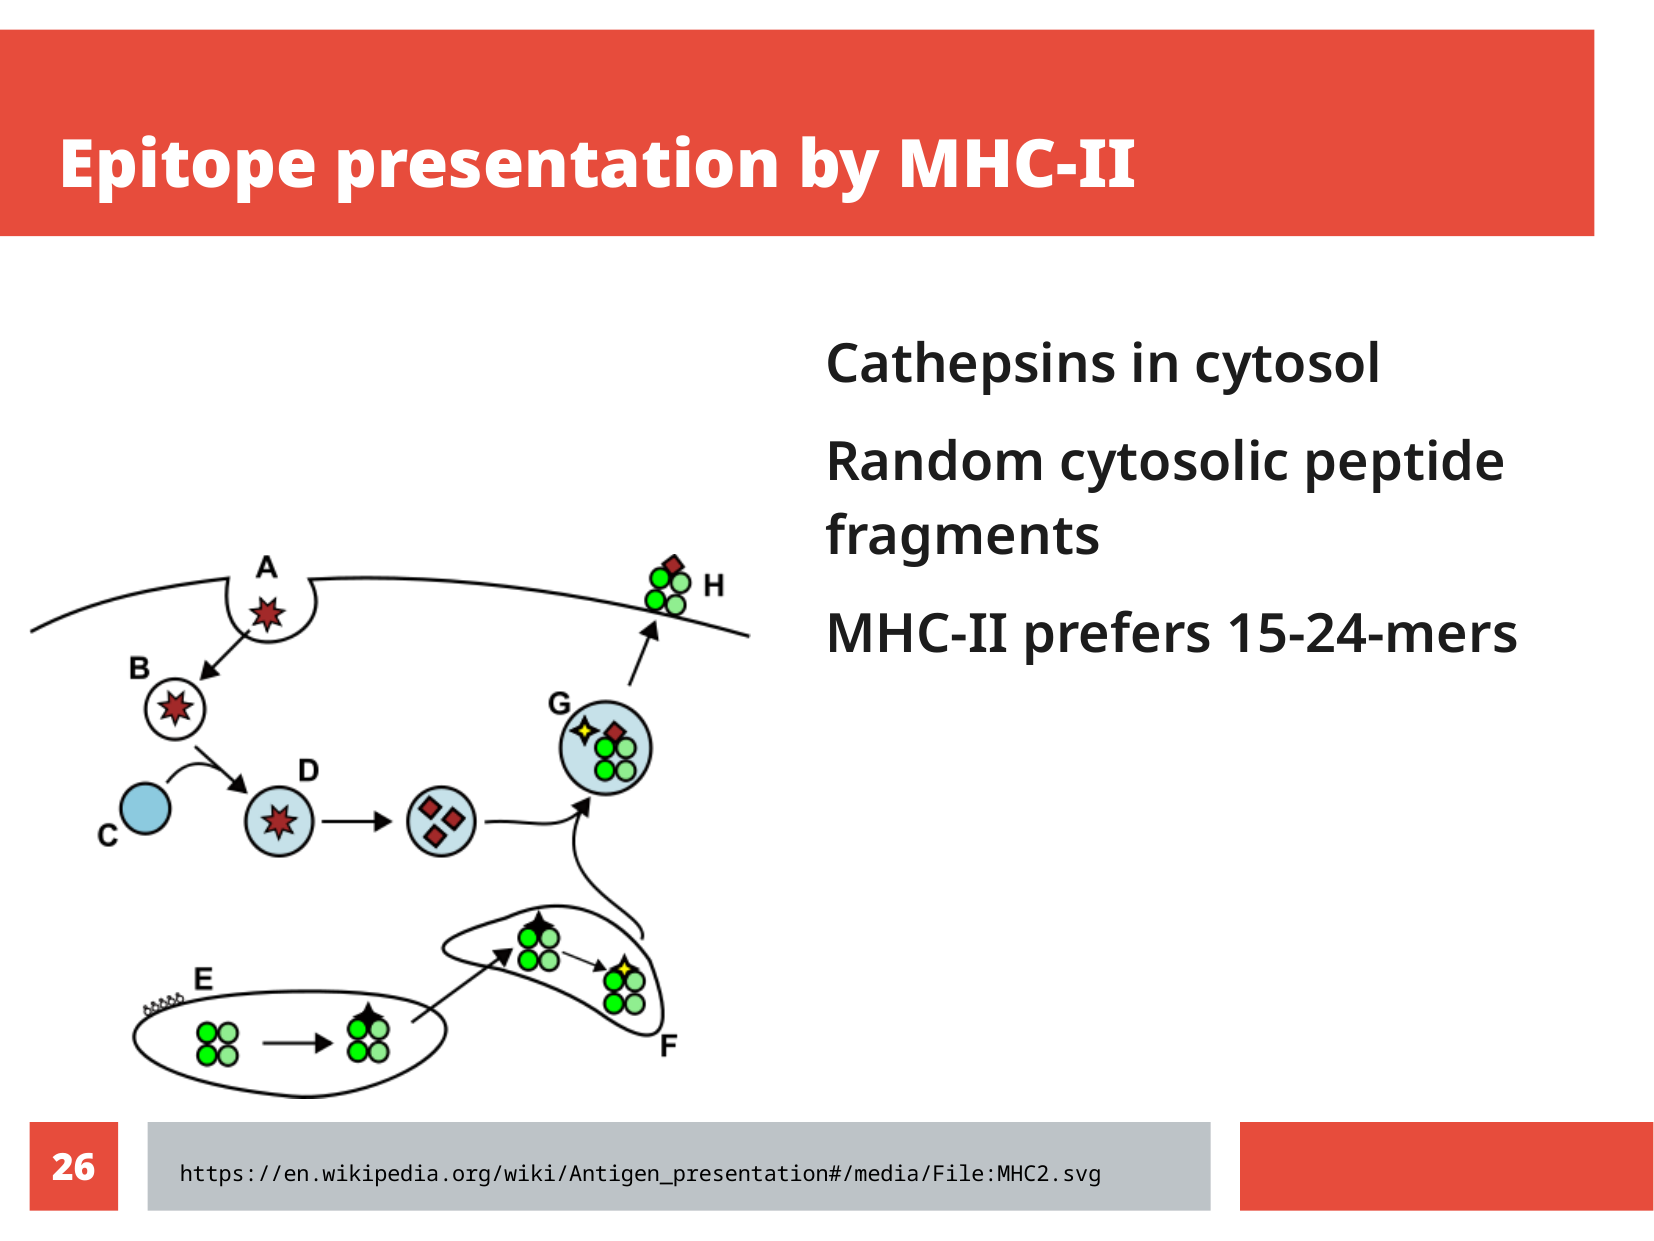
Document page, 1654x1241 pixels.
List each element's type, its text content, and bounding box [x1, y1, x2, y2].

text_box https://en.wikipedia.org/wiki/Antigen_presentation#/media/File:MHC2.svg [165, 1150, 976, 1188]
list Cathepsins in cytosol Random cytosolic peptide fragments MHC-II prefers 15-24-mers [825, 324, 1565, 1093]
picture [29, 554, 751, 1099]
title Epitope presentation by MHC-II [59, 59, 1595, 207]
